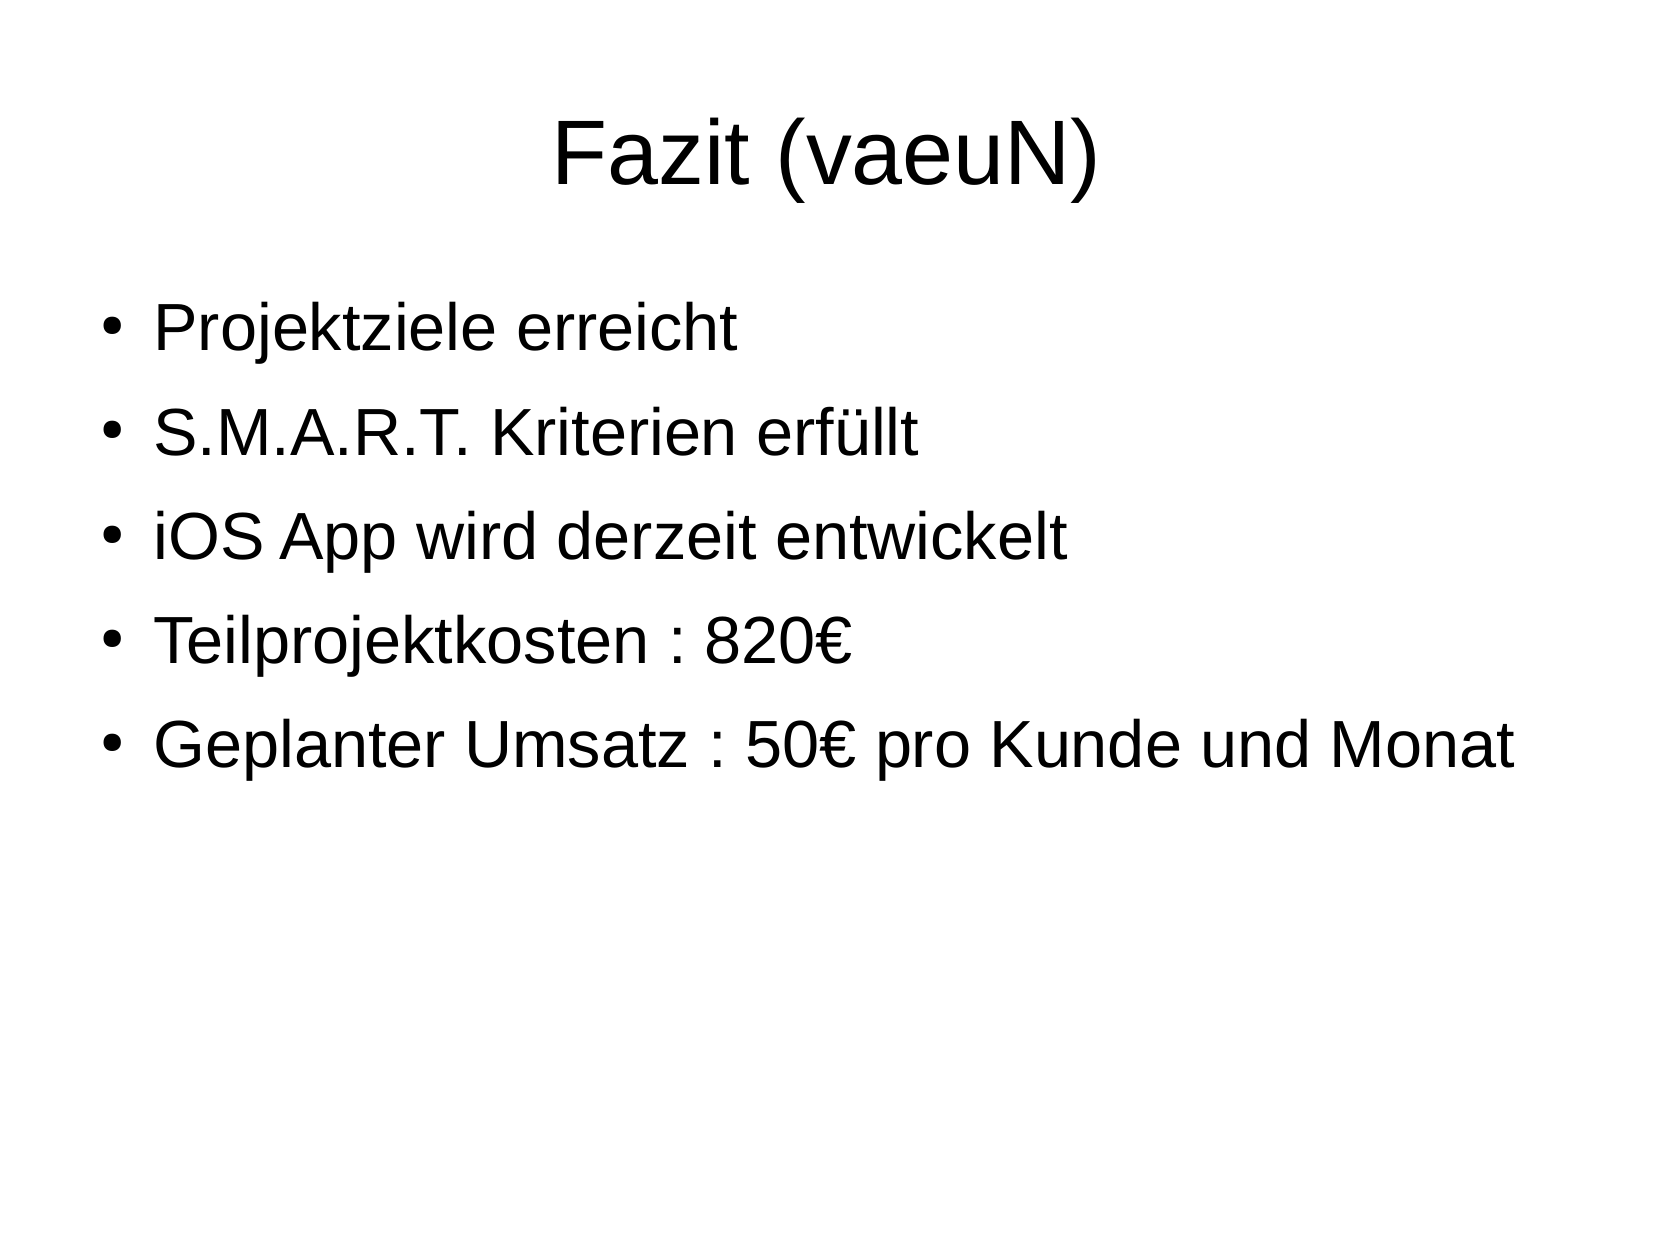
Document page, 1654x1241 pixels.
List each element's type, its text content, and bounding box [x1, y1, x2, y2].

title Fazit (vaeuN) [82, 49, 1571, 257]
list Projektziele erreicht S.M.A.R.T. Kriterien erfüllt iOS App wird derzeit entwickelt Teilprojektkosten : 820€ Geplanter Umsatz : 50€ pro Kunde und Monat [82, 290, 1571, 1010]
